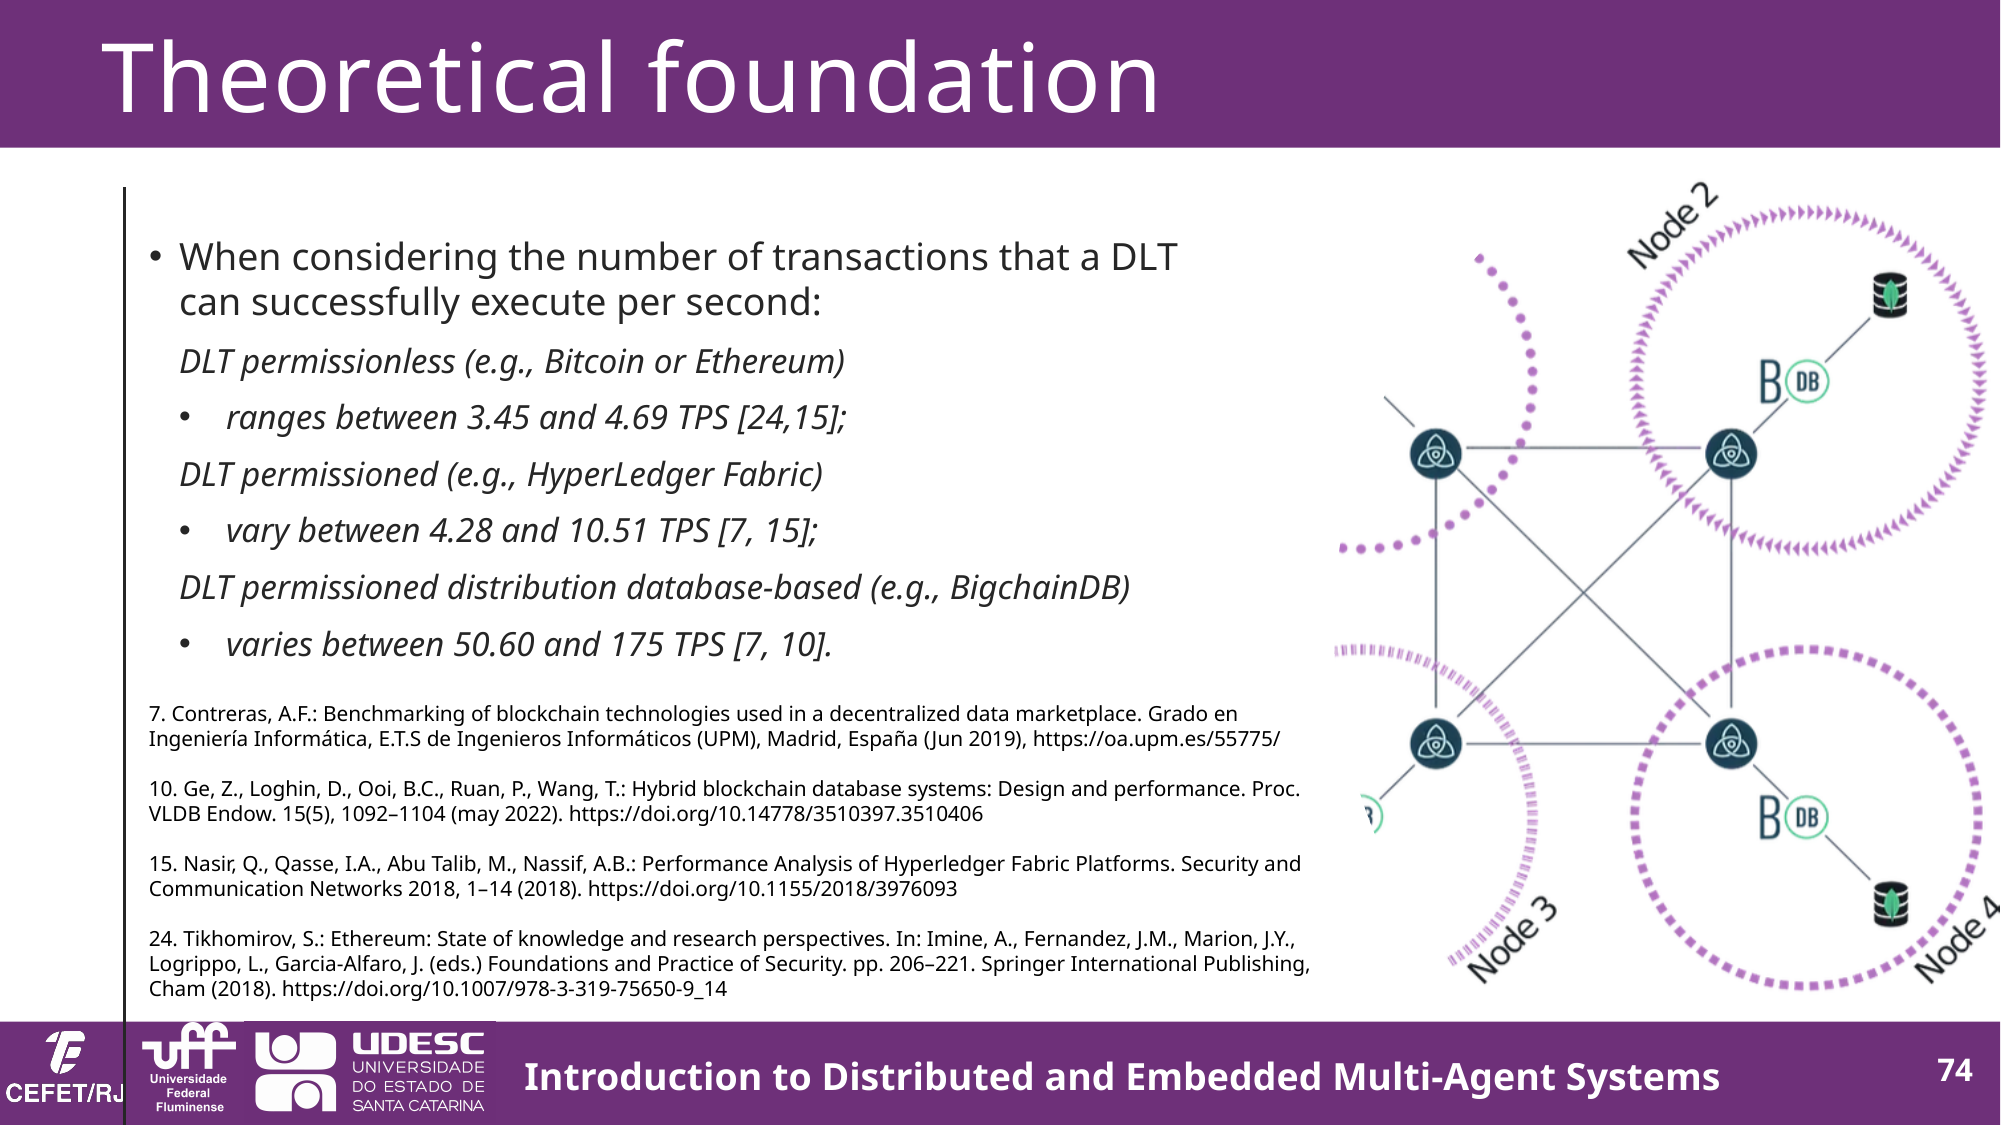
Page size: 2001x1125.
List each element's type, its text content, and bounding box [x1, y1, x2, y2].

title Theoretical foundation [86, 22, 1210, 165]
picture [6, 1009, 123, 1125]
picture [244, 1021, 496, 1123]
list When considering the number of transactions that a DLT can successfully execute per second: DLT permissionless (e.g., Bitcoin or Ethereum) ranges between 3.45 and 4.69 TPS [24,15]; DLT permissioned (e.g., HyperLedger Fabric) vary between 4.28 and 10.51 TPS [7, 15]; DLT permissioned distribution database-based (e.g., BigchainDB) varies between 50.60 and 175 TPS [7, 10]. [134, 225, 1204, 692]
text_box 7. Contreras, A.F.: Benchmarking of blockchain technologies used in a decentralized data marketplace. Grado en Ingenierı́a Informática, E.T.S de Ingenieros Informáticos (UPM), Madrid, España (Jun 2019), https://oa.upm.es/55775/​ 10. Ge, Z., Loghin, D., Ooi, B.C., Ruan, P., Wang, T.: Hybrid blockchain database systems: Design and performance. Proc. VLDB Endow. 15(5), 1092–1104 (may 2022). https://doi.org/10.14778/3510397.3510406​ 15. Nasir, Q., Qasse, I.A., Abu Talib, M., Nassif, A.B.: Performance Analysis of Hyperledger Fabric Platforms. Security and Communication Networks 2018, 1–14 (2018). https://doi.org/10.1155/2018/3976093​ 24. Tikhomirov, S.: Ethereum: State of knowledge and research perspectives. In: Imine, A., Fernandez, J.M., Marion, J.Y., Logrippo, L., Garcia-Alfaro, J. (eds.) Foundations and Practice of Security. pp. 206–221. Springer International Publishing, Cham (2018). https://doi.org/10.1007/978-3-319-75650-9_14 ​ [133, 692, 1332, 1008]
picture [141, 1021, 237, 1117]
text_box [1334, 159, 2000, 1019]
